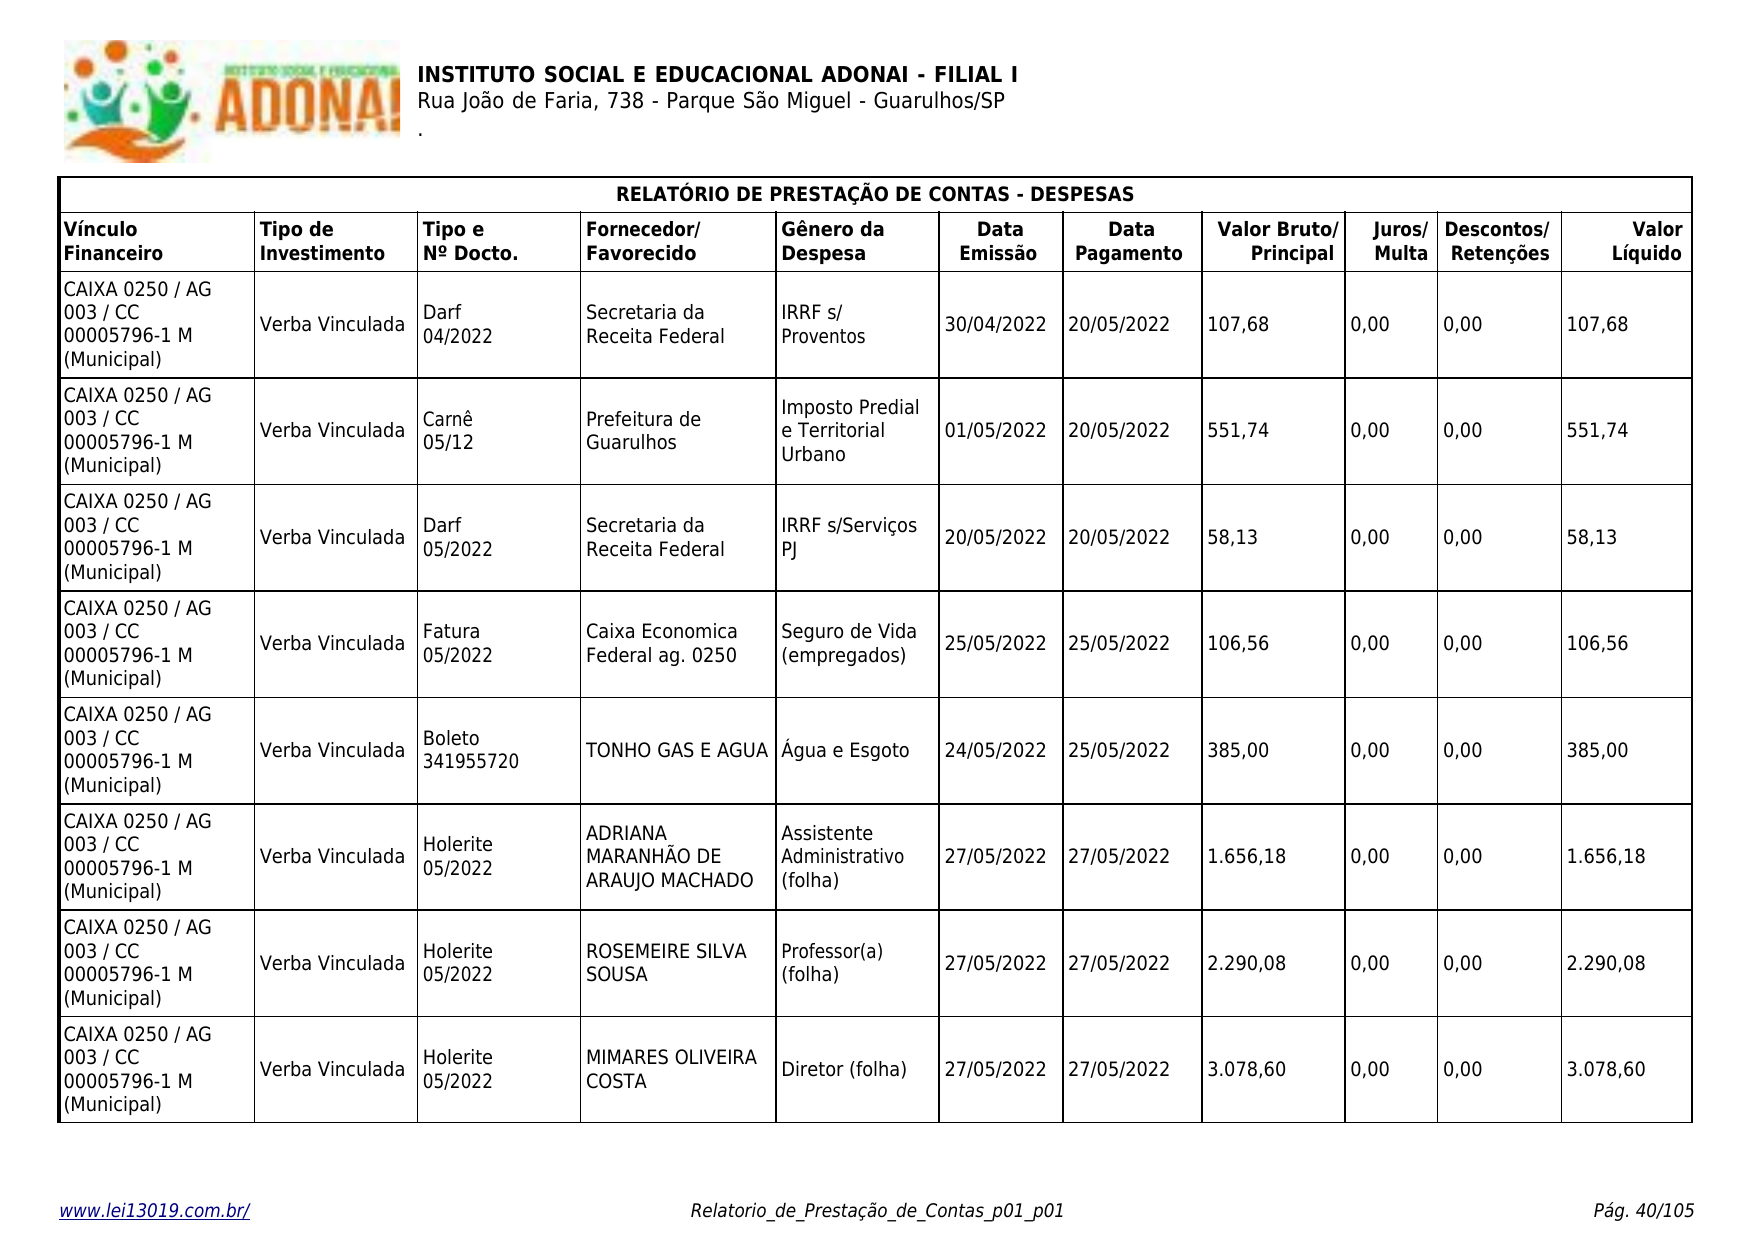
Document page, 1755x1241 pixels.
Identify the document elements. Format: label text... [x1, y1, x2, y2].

table_cell Holerite 05/2022 [418, 1017, 580, 1122]
table_cell Gênero da Despesa [777, 213, 938, 271]
table_cell 2.290,08 [1562, 911, 1691, 1016]
table_cell 27/05/2022 [1064, 911, 1201, 1016]
table_cell 0,00 [1438, 272, 1561, 377]
table_cell Secretaria da Receita Federal [581, 272, 775, 377]
table_cell Professor(a) (folha) [777, 911, 938, 1016]
table_cell CAIXA 0250 / AG 003 / CC 00005796-1 M (Municipal) [61, 379, 254, 483]
table_cell CAIXA 0250 / AG 003 / CC 00005796-1 M (Municipal) [61, 1017, 254, 1122]
table_cell Tipo de Investimento [255, 213, 417, 271]
table_cell Descontos/ Retenções [1438, 213, 1561, 271]
table_cell Holerite 05/2022 [418, 911, 580, 1016]
table_cell 25/05/2022 [940, 592, 1062, 696]
table_cell 58,13 [1203, 485, 1344, 590]
table_cell 0,00 [1438, 698, 1561, 803]
table_cell Verba Vinculada [255, 1017, 417, 1122]
table_cell Valor Bruto/ Principal [1203, 213, 1344, 271]
table_cell 0,00 [1438, 592, 1561, 696]
table_cell 27/05/2022 [1064, 805, 1201, 909]
table_cell 1.656,18 [1203, 805, 1344, 909]
table_cell 0,00 [1438, 805, 1561, 909]
table_cell Valor Líquido [1562, 213, 1691, 271]
table_cell Diretor (folha) [777, 1017, 938, 1122]
table_cell 20/05/2022 [940, 485, 1062, 590]
table_cell Caixa Economica Federal ag. 0250 [581, 592, 775, 696]
table_cell Imposto Predial e Territorial Urbano [777, 379, 938, 483]
table_cell 0,00 [1438, 1017, 1561, 1122]
table_cell Seguro de Vida (empregados) [777, 592, 938, 696]
table_cell 0,00 [1346, 805, 1437, 909]
table_cell 106,56 [1562, 592, 1691, 696]
table_cell IRRF s/Serviços PJ [777, 485, 938, 590]
table_cell 0,00 [1346, 911, 1437, 1016]
table_cell Fatura 05/2022 [418, 592, 580, 696]
table_cell 27/05/2022 [940, 805, 1062, 909]
table_cell 25/05/2022 [1064, 698, 1201, 803]
table_cell 0,00 [1346, 592, 1437, 696]
table_cell 551,74 [1203, 379, 1344, 483]
table_cell IRRF s/ Proventos [777, 272, 938, 377]
table_cell Juros/ Multa [1346, 213, 1437, 271]
table_cell ADRIANA MARANHÃO DE ARAUJO MACHADO [581, 805, 775, 909]
table_cell Carnê 05/12 [418, 379, 580, 483]
table_cell Darf 05/2022 [418, 485, 580, 590]
table_cell 20/05/2022 [1064, 272, 1201, 377]
table_cell 3.078,60 [1203, 1017, 1344, 1122]
table_cell Água e Esgoto [777, 698, 938, 803]
table_cell 107,68 [1203, 272, 1344, 377]
table_cell Boleto 341955720 [418, 698, 580, 803]
table_cell 385,00 [1203, 698, 1344, 803]
table_cell 0,00 [1438, 485, 1561, 590]
table_cell CAIXA 0250 / AG 003 / CC 00005796-1 M (Municipal) [61, 805, 254, 909]
table_cell Verba Vinculada [255, 485, 417, 590]
table_cell CAIXA 0250 / AG 003 / CC 00005796-1 M (Municipal) [61, 592, 254, 696]
table_cell Verba Vinculada [255, 272, 417, 377]
table_cell 25/05/2022 [1064, 592, 1201, 696]
table_cell CAIXA 0250 / AG 003 / CC 00005796-1 M (Municipal) [61, 698, 254, 803]
table_cell 30/04/2022 [940, 272, 1062, 377]
table_cell Secretaria da Receita Federal [581, 485, 775, 590]
table_cell Assistente Administrativo (folha) [777, 805, 938, 909]
table_cell 27/05/2022 [1064, 1017, 1201, 1122]
table_cell 107,68 [1562, 272, 1691, 377]
table_cell 20/05/2022 [1064, 379, 1201, 483]
table_cell Data Emissão [940, 213, 1062, 271]
table_cell 106,56 [1203, 592, 1344, 696]
table_cell ROSEMEIRE SILVA SOUSA [581, 911, 775, 1016]
table_cell 551,74 [1562, 379, 1691, 483]
table_cell Vínculo Financeiro [61, 213, 254, 271]
table_cell Tipo e Nº Docto. [418, 213, 580, 271]
table_cell Verba Vinculada [255, 911, 417, 1016]
table_cell MIMARES OLIVEIRA COSTA [581, 1017, 775, 1122]
table_cell 27/05/2022 [940, 911, 1062, 1016]
table_cell 0,00 [1438, 911, 1561, 1016]
table_cell Verba Vinculada [255, 592, 417, 696]
table_cell 0,00 [1346, 272, 1437, 377]
table_cell Verba Vinculada [255, 698, 417, 803]
table_cell 0,00 [1346, 379, 1437, 483]
table_cell Verba Vinculada [255, 805, 417, 909]
table_cell 20/05/2022 [1064, 485, 1201, 590]
table_cell Prefeitura de Guarulhos [581, 379, 775, 483]
table_cell Holerite 05/2022 [418, 805, 580, 909]
table_cell 58,13 [1562, 485, 1691, 590]
table_cell 0,00 [1438, 379, 1561, 483]
table_cell CAIXA 0250 / AG 003 / CC 00005796-1 M (Municipal) [61, 272, 254, 377]
table_cell 0,00 [1346, 1017, 1437, 1122]
table_cell Verba Vinculada [255, 379, 417, 483]
table_cell 385,00 [1562, 698, 1691, 803]
table_cell 2.290,08 [1203, 911, 1344, 1016]
table_cell 1.656,18 [1562, 805, 1691, 909]
table_cell 24/05/2022 [940, 698, 1062, 803]
table_cell CAIXA 0250 / AG 003 / CC 00005796-1 M (Municipal) [61, 485, 254, 590]
table_cell 0,00 [1346, 485, 1437, 590]
table_cell 27/05/2022 [940, 1017, 1062, 1122]
table_cell TONHO GAS E AGUA [581, 698, 775, 803]
table_cell Darf 04/2022 [418, 272, 580, 377]
table_header RELATÓRIO DE PRESTAÇÃO DE CONTAS - DESPESAS [61, 178, 1691, 211]
table_cell 01/05/2022 [940, 379, 1062, 483]
table_cell 3.078,60 [1562, 1017, 1691, 1122]
table_cell 0,00 [1346, 698, 1437, 803]
table_cell Fornecedor/ Favorecido [581, 213, 775, 271]
table_cell Data Pagamento [1064, 213, 1201, 271]
table_cell CAIXA 0250 / AG 003 / CC 00005796-1 M (Municipal) [61, 911, 254, 1016]
